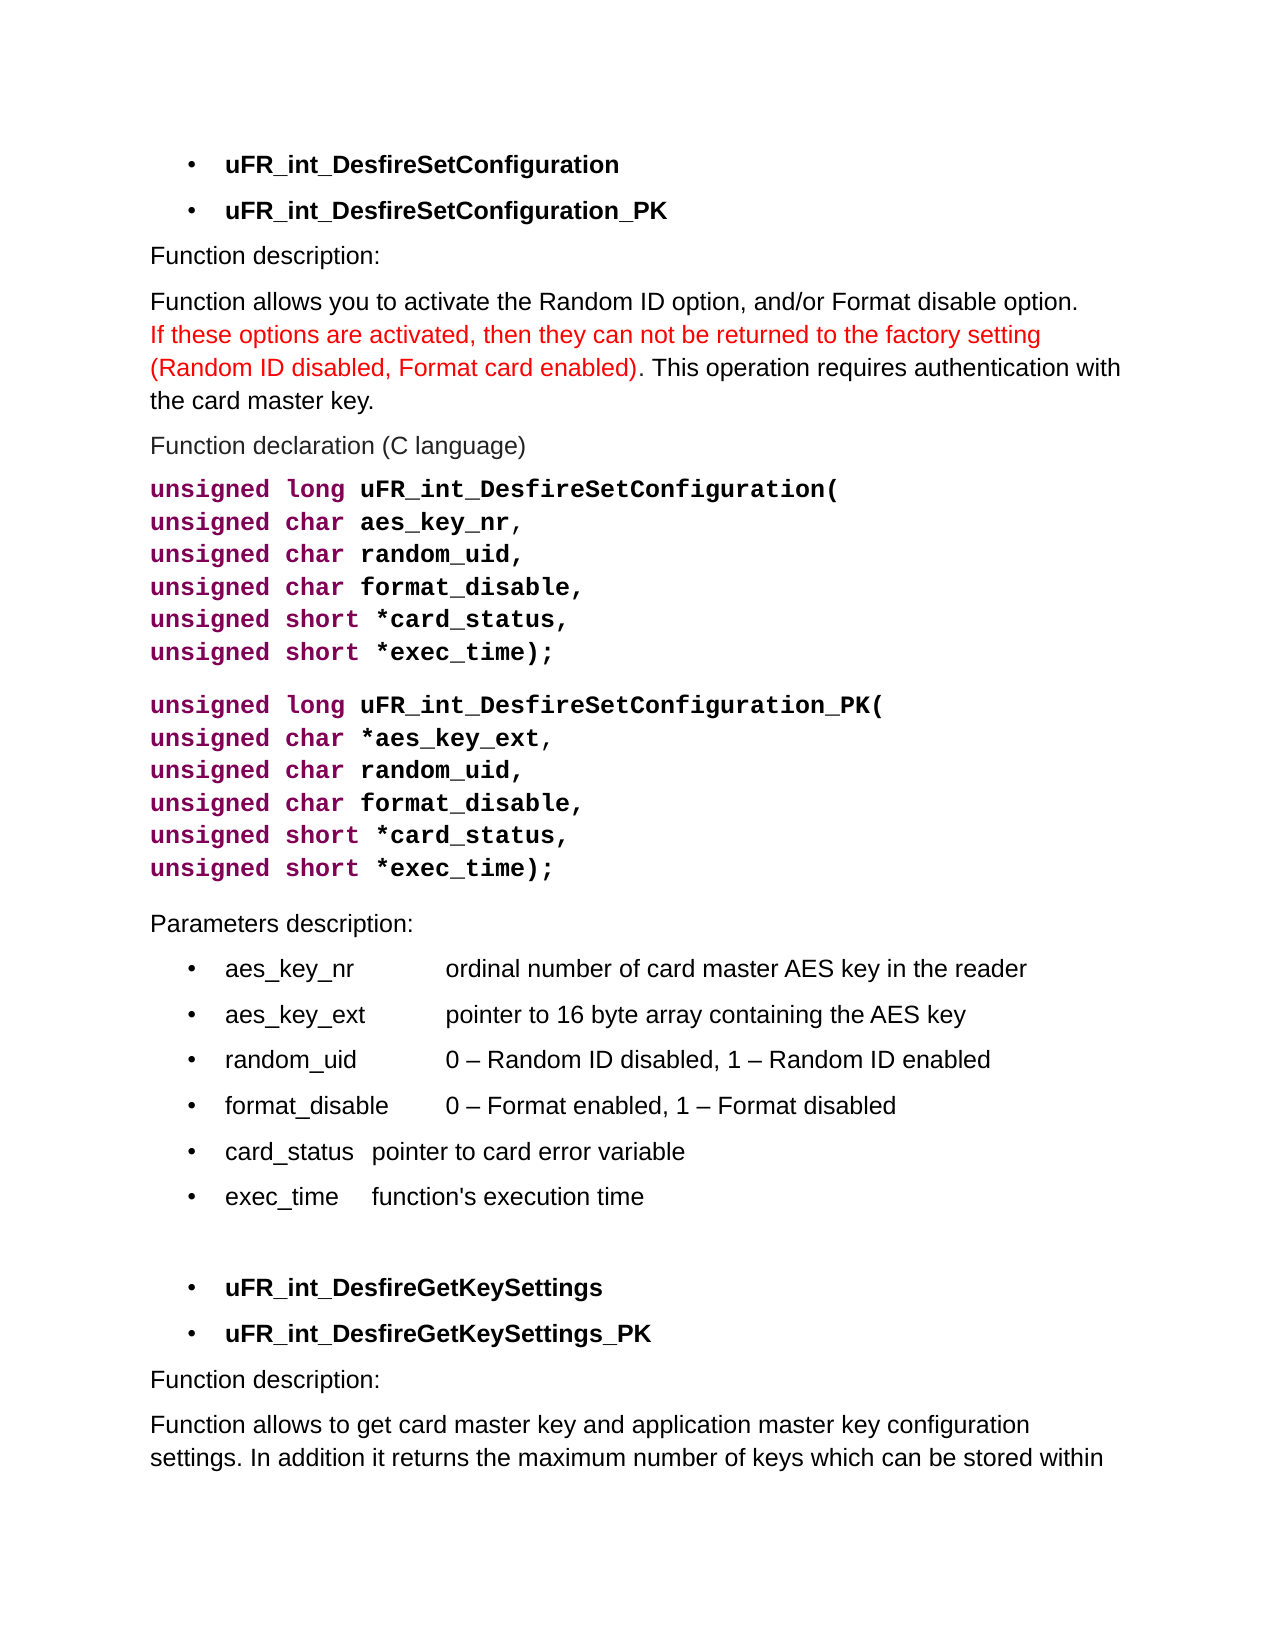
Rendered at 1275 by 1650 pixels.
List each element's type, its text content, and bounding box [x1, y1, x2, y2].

list card_status pointer to card error variable [187, 1137, 1125, 1165]
list aes_key_ext pointer to 16 byte array containing the AES key [187, 1000, 1125, 1028]
text Function declaration (C language) [150, 431, 1125, 460]
text unsigned long uFR_int_DesfireSetConfiguration_PK( unsigned char *aes_key_ext, unsigned char random_uid, unsigned char format_disable, unsigned short *card_status, unsigned short *exec_time); [150, 693, 1125, 883]
list uFR_int_DesfireGetKeySettings [187, 1273, 1125, 1302]
list aes_key_nr ordinal number of card master AES key in the reader [187, 954, 1125, 983]
text Function allows to get card master key and application master key configuration settings. In addition it returns the maximum number of keys which can be stored within [150, 1410, 1125, 1472]
list format_disable 0 – Format enabled, 1 – Format disabled [187, 1091, 1125, 1120]
text unsigned long uFR_int_DesfireSetConfiguration( unsigned char aes_key_nr, unsigned char random_uid, unsigned char format_disable, unsigned short *card_status, unsigned short *exec_time); [150, 477, 1125, 668]
list random_uid 0 – Random ID disabled, 1 – Random ID enabled [187, 1045, 1125, 1074]
list exec_time function's execution time [187, 1182, 1125, 1211]
list uFR_int_DesfireGetKeySettings_PK [187, 1319, 1125, 1348]
list uFR_int_DesfireSetConfiguration [187, 150, 1125, 179]
text Function description: [150, 241, 1125, 270]
text Parameters description: [150, 908, 1125, 937]
text Function allows you to activate the Random ID option, and/or Format disable option. If these options are activated, then they can not be returned to the factory setting (Random ID disabled, Format card enabled). This operation requires authentication with the card master key. [150, 287, 1125, 414]
list uFR_int_DesfireSetConfiguration_PK [187, 196, 1125, 224]
text Function description: [150, 1364, 1125, 1393]
